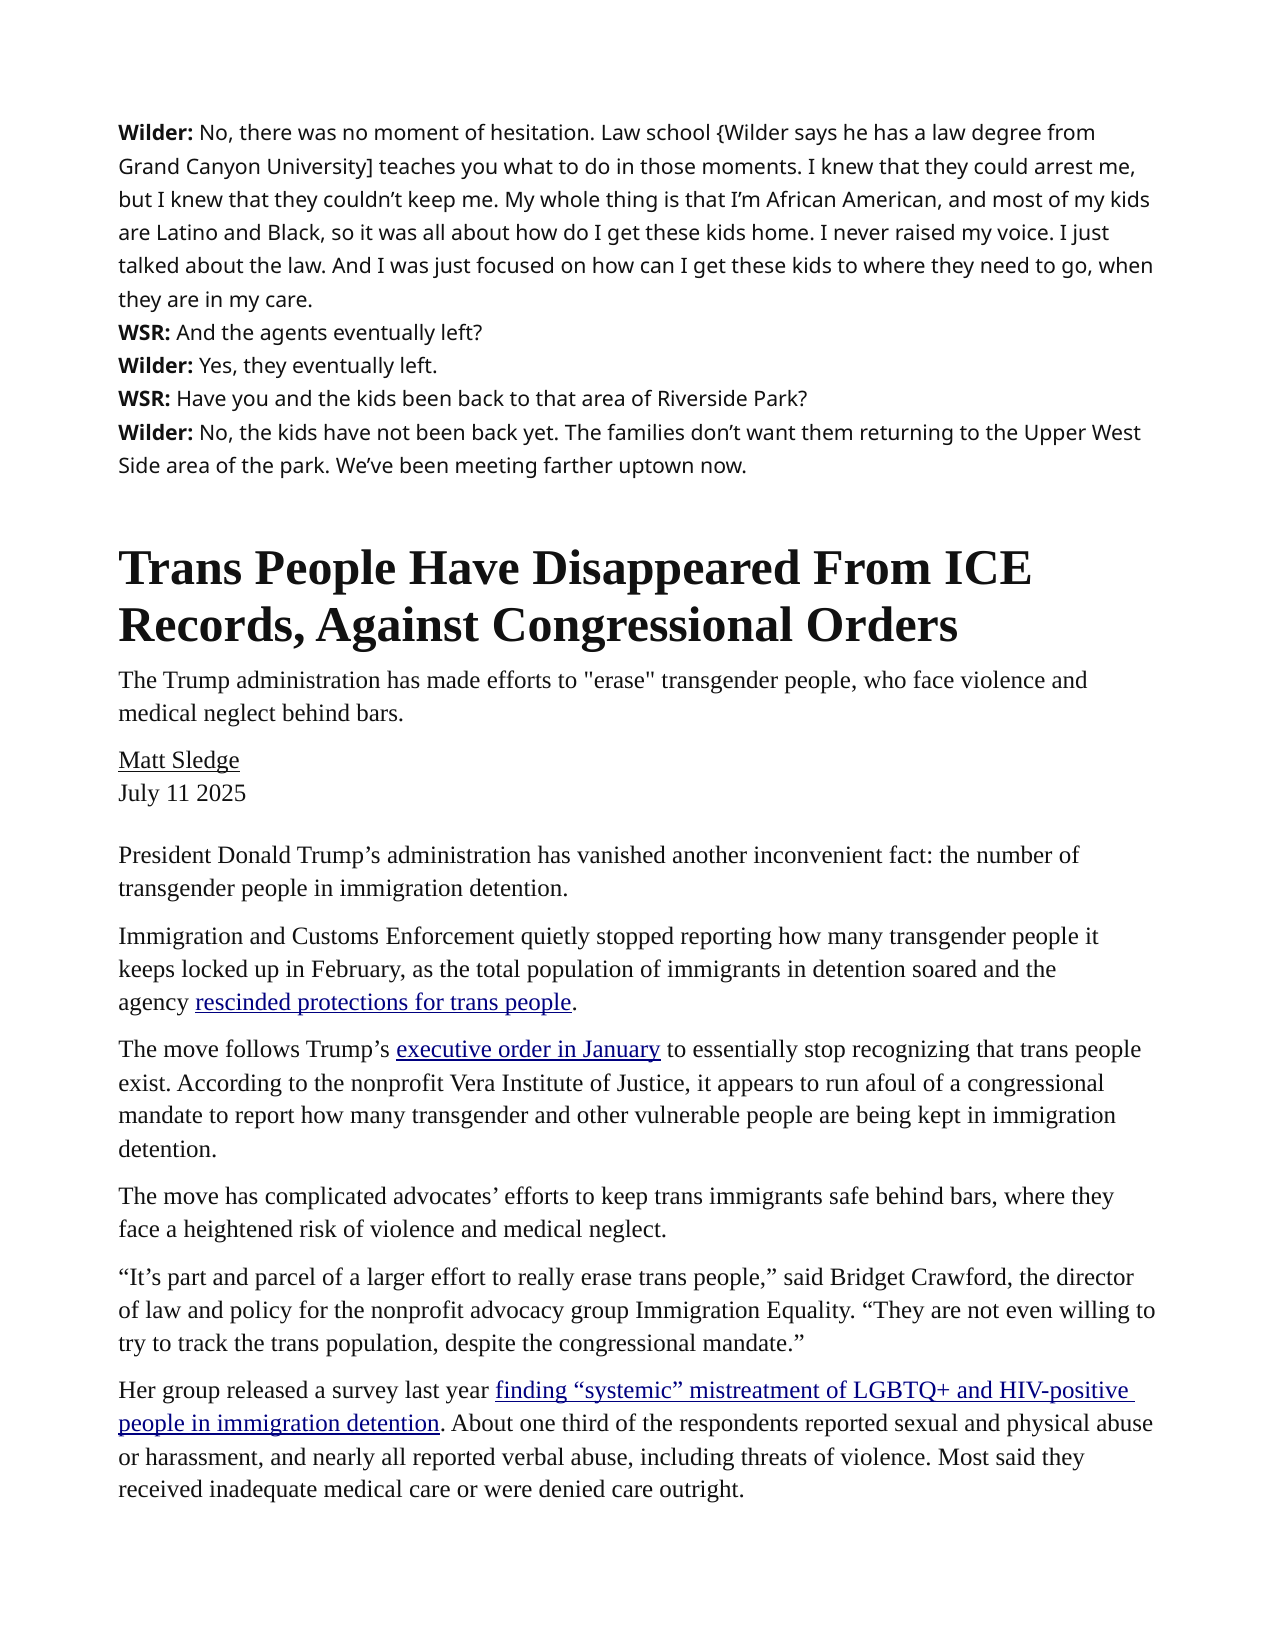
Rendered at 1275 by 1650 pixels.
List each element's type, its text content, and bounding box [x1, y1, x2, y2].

subtitle Trans People Have Disappeared From ICE Records, Against Congressional Orders [118, 537, 1157, 652]
text Wilder: Yes, they eventually left. [118, 351, 1157, 380]
text WSR: And the agents eventually left? [118, 317, 1157, 346]
text “It’s part and parcel of a larger effort to really erase trans people,” said Bridget Crawford, the director of law and policy for the nonprofit advocacy group Immigration Equality. “They are not even willing to try to track the trans population, despite the congressional mandate.” [118, 1262, 1157, 1357]
text Matt Sledge [118, 746, 1157, 774]
text Immigration and Customs Enforcement quietly stopped reporting how many transgender people it keeps locked up in February, as the total population of immigrants in detention soared and the agency rescinded protections for trans people. [118, 921, 1157, 1016]
text Wilder: No, there was no moment of hesitation. Law school {Wilder says he has a law degree from Grand Canyon University] teaches you what to do in those moments. I knew that they could arrest me, but I knew that they couldn’t keep me. My whole thing is that I’m African American, and most of my kids are Latino and Black, so it was all about how do I get these kids home. I never raised my voice. I just talked about the law. And I was just focused on how can I get these kids to where they need to go, when they are in my care. [118, 118, 1157, 313]
text The move has complicated advocates’ efforts to keep trans immigrants safe behind bars, where they face a heightened risk of violence and medical neglect. [118, 1181, 1157, 1243]
text President Donald Trump’s administration has vanished another inconvenient fact: the number of transgender people in immigration detention. [118, 840, 1157, 902]
text July 11 2025 [118, 778, 1157, 807]
text WSR: Have you and the kids been back to that area of Riverside Park? [118, 384, 1157, 413]
text Wilder: No, the kids have not been back yet. The families don’t want them returning to the Upper West Side area of the park. We’ve been meeting farther uptown now. [118, 417, 1157, 479]
text Her group released a survey last year finding “systemic” mistreatment of LGBTQ+ and HIV-positive people in immigration detention. About one third of the respondents reported sexual and physical abuse or harassment, and nearly all reported verbal abuse, including threats of violence. Most said they received inadequate medical care or were denied care outright. [118, 1376, 1157, 1503]
text The Trump administration has made efforts to "erase" transgender people, who face violence and medical neglect behind bars. [118, 665, 1157, 727]
text The move follows Trump’s executive order in January to essentially stop recognizing that trans people exist. According to the nonprofit Vera Institute of Justice, it appears to run afoul of a congressional mandate to report how many transgender and other vulnerable people are being kept in immigration detention. [118, 1034, 1157, 1162]
